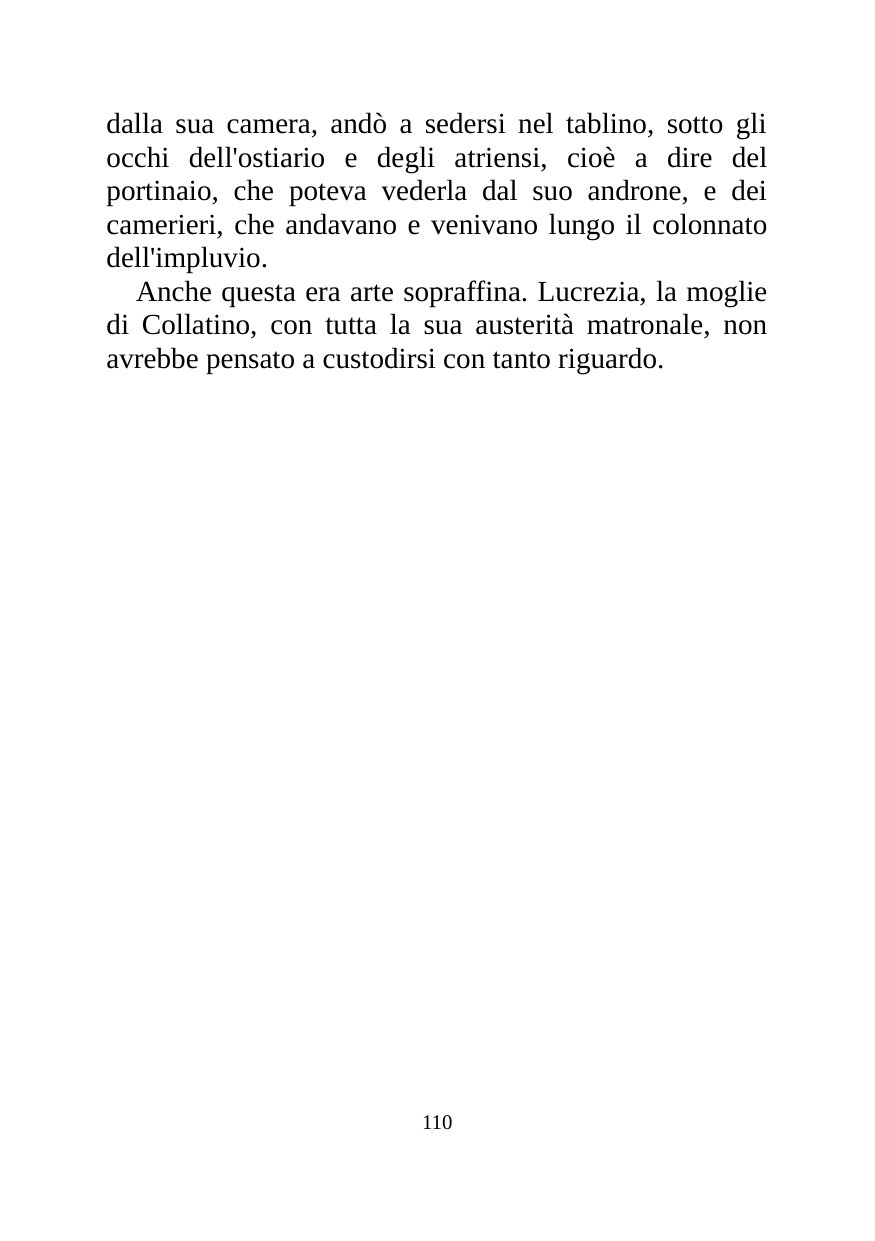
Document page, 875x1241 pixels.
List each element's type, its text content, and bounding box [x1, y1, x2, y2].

text dalla sua camera, andò a sedersi nel tablino, sotto gli occhi dell'ostiario e degli atriensi, cioè a dire del portinaio, che poteva vederla dal suo androne, e dei camerieri, che andavano e venivano lungo il colonnato dell'impluvio. [106, 106, 768, 274]
text Anche questa era arte sopraffina. Lucrezia, la moglie di Collatino, con tutta la sua austerità matronale, non avrebbe pensato a custodirsi con tanto riguardo. [106, 274, 768, 374]
